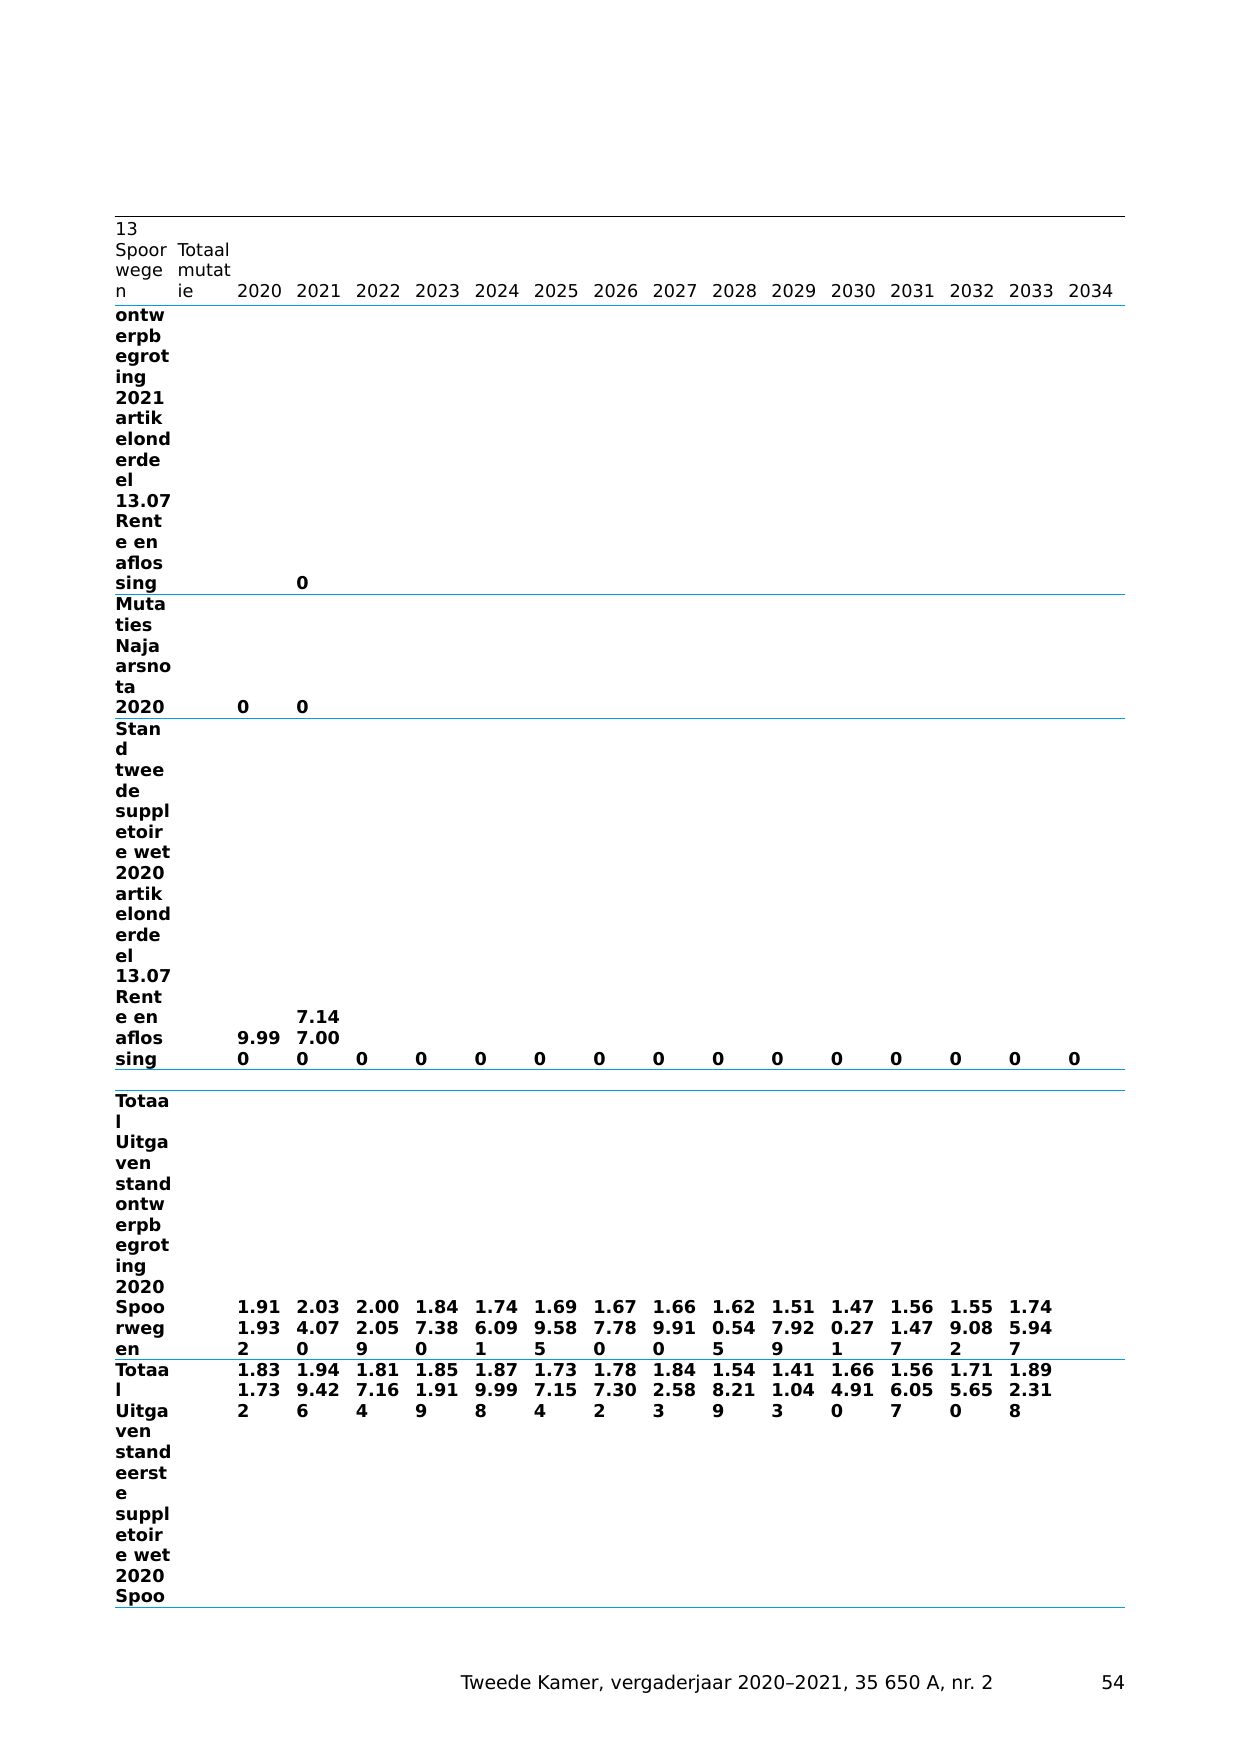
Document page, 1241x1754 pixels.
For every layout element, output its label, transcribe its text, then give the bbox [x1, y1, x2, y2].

table_cell 1.470.271 [828, 1091, 887, 1359]
table_cell 0 [709, 719, 768, 1069]
table_cell [946, 306, 1006, 594]
table_cell 1.737.154 [531, 1360, 590, 1607]
table_cell Totaal Uitgaven stand ontwerpbegroting 2020 Spoorwegen [115, 1091, 174, 1359]
table_cell 2028 [709, 217, 768, 304]
table_cell [531, 1070, 590, 1090]
table_cell [887, 306, 946, 594]
table_cell 1.745.947 [1006, 1091, 1065, 1359]
table_cell [946, 595, 1006, 718]
table_cell 1.561.477 [887, 1091, 946, 1359]
table_cell 0 [353, 719, 412, 1069]
table_cell [412, 1070, 471, 1090]
table_cell [590, 595, 649, 718]
table_cell 0 [590, 719, 649, 1069]
table_cell [531, 306, 590, 594]
table_cell [293, 1070, 353, 1090]
table_cell 0 [531, 719, 590, 1069]
table_cell [471, 595, 531, 718]
table_cell 0 [650, 719, 709, 1069]
table_cell 0 [1065, 719, 1125, 1069]
table_cell 1.677.780 [590, 1091, 649, 1359]
table_cell [412, 306, 471, 594]
table_cell [175, 1091, 234, 1359]
table_cell 0 [293, 595, 353, 718]
table_cell 1.566.057 [887, 1360, 946, 1607]
table_cell 2030 [828, 217, 887, 304]
table_cell 1.664.910 [828, 1360, 887, 1607]
table_cell 1.715.650 [946, 1360, 1006, 1607]
table_cell [353, 306, 412, 594]
table_cell 2022 [353, 217, 412, 304]
table_cell 1.620.545 [709, 1091, 768, 1359]
table_cell [353, 1070, 412, 1090]
table_cell 0 [946, 719, 1006, 1069]
table_cell [650, 1070, 709, 1090]
table_cell 1.669.910 [650, 1091, 709, 1359]
table_cell 1.559.082 [946, 1091, 1006, 1359]
table_cell [353, 595, 412, 718]
table_cell 2025 [531, 217, 590, 304]
table_cell 2034 [1065, 217, 1125, 304]
table_cell Mutaties Najaarsnota 2020 [115, 595, 174, 718]
table_cell [590, 1070, 649, 1090]
table_cell 1.787.302 [590, 1360, 649, 1607]
table_cell Totaal mutatie [175, 217, 234, 304]
table_cell [471, 306, 531, 594]
table_cell 1.548.219 [709, 1360, 768, 1607]
table_cell Stand tweede suppletoire wet 2020 artikelonderdeel 13.07 Rente en aflossing [115, 719, 174, 1069]
table_cell 0 [471, 719, 531, 1069]
table_cell [887, 1070, 946, 1090]
table_cell 2.034.070 [293, 1091, 353, 1359]
table_cell [1006, 306, 1065, 594]
table_cell ontwerpbegroting 2021 artikelonderdeel 13.07 Rente en aflossing [115, 306, 174, 594]
table_cell [531, 595, 590, 718]
table_cell 2.002.059 [353, 1091, 412, 1359]
table_cell 2023 [412, 217, 471, 304]
table_cell 0 [1006, 719, 1065, 1069]
table_cell 1.911.932 [234, 1091, 293, 1359]
table_cell [471, 1070, 531, 1090]
table_cell 1.831.732 [234, 1360, 293, 1607]
table_cell [768, 1070, 828, 1090]
table_cell [1065, 306, 1125, 594]
table_cell 0 [828, 719, 887, 1069]
table_cell 0 [412, 719, 471, 1069]
table_cell [590, 306, 649, 594]
table_cell 7.147.000 [293, 719, 353, 1069]
table_cell 2031 [887, 217, 946, 304]
table_cell Totaal Uitgaven stand eerste suppletoire wet 2020 Spoo [115, 1360, 174, 1607]
table_cell 1.949.426 [293, 1360, 353, 1607]
table_header Tabel 13 Artikel 13 Spoorwegen (bedragen x €1.000) [115, 191, 1125, 216]
table_cell [175, 595, 234, 718]
table_cell [709, 595, 768, 718]
table_cell [828, 595, 887, 718]
table_cell [175, 1070, 234, 1090]
table_cell [828, 1070, 887, 1090]
table_cell [412, 595, 471, 718]
table_cell 0 [234, 595, 293, 718]
table_cell [650, 306, 709, 594]
table_cell [946, 1070, 1006, 1090]
table_cell 1.879.998 [471, 1360, 531, 1607]
table_cell [175, 306, 234, 594]
table_cell [175, 1360, 234, 1607]
table_cell [828, 306, 887, 594]
table_cell [1006, 1070, 1065, 1090]
table_cell [768, 306, 828, 594]
table_cell 2029 [768, 217, 828, 304]
table_cell 9.990 [234, 719, 293, 1069]
table_cell [768, 595, 828, 718]
table_cell [1006, 595, 1065, 718]
table_cell [115, 1070, 174, 1090]
table_cell 1.746.091 [471, 1091, 531, 1359]
table_cell [234, 306, 293, 594]
table_cell 0 [768, 719, 828, 1069]
table_cell [234, 1070, 293, 1090]
table_cell [1065, 1091, 1125, 1359]
table_cell [1065, 595, 1125, 718]
table_cell [709, 306, 768, 594]
table_cell 1.847.380 [412, 1091, 471, 1359]
table_cell 2026 [590, 217, 649, 304]
table_cell 13 Spoorwegen [115, 217, 174, 304]
table_cell [1065, 1360, 1125, 1607]
table_cell [887, 595, 946, 718]
table_cell 1.411.043 [768, 1360, 828, 1607]
table_cell 2032 [946, 217, 1006, 304]
table_cell 2020 [234, 217, 293, 304]
table_cell 2024 [471, 217, 531, 304]
table_cell [175, 719, 234, 1069]
table_cell [650, 595, 709, 718]
table_cell 2027 [650, 217, 709, 304]
table_cell 1.517.929 [768, 1091, 828, 1359]
table_cell 1.699.585 [531, 1091, 590, 1359]
table_cell 0 [293, 306, 353, 594]
table_cell 1.892.318 [1006, 1360, 1065, 1607]
table_cell 2033 [1006, 217, 1065, 304]
table_cell [709, 1070, 768, 1090]
table_cell 0 [887, 719, 946, 1069]
table_cell 1.842.583 [650, 1360, 709, 1607]
table_cell 1.817.164 [353, 1360, 412, 1607]
table_cell [1065, 1070, 1125, 1090]
table_cell 1.851.919 [412, 1360, 471, 1607]
table_cell 2021 [293, 217, 353, 304]
